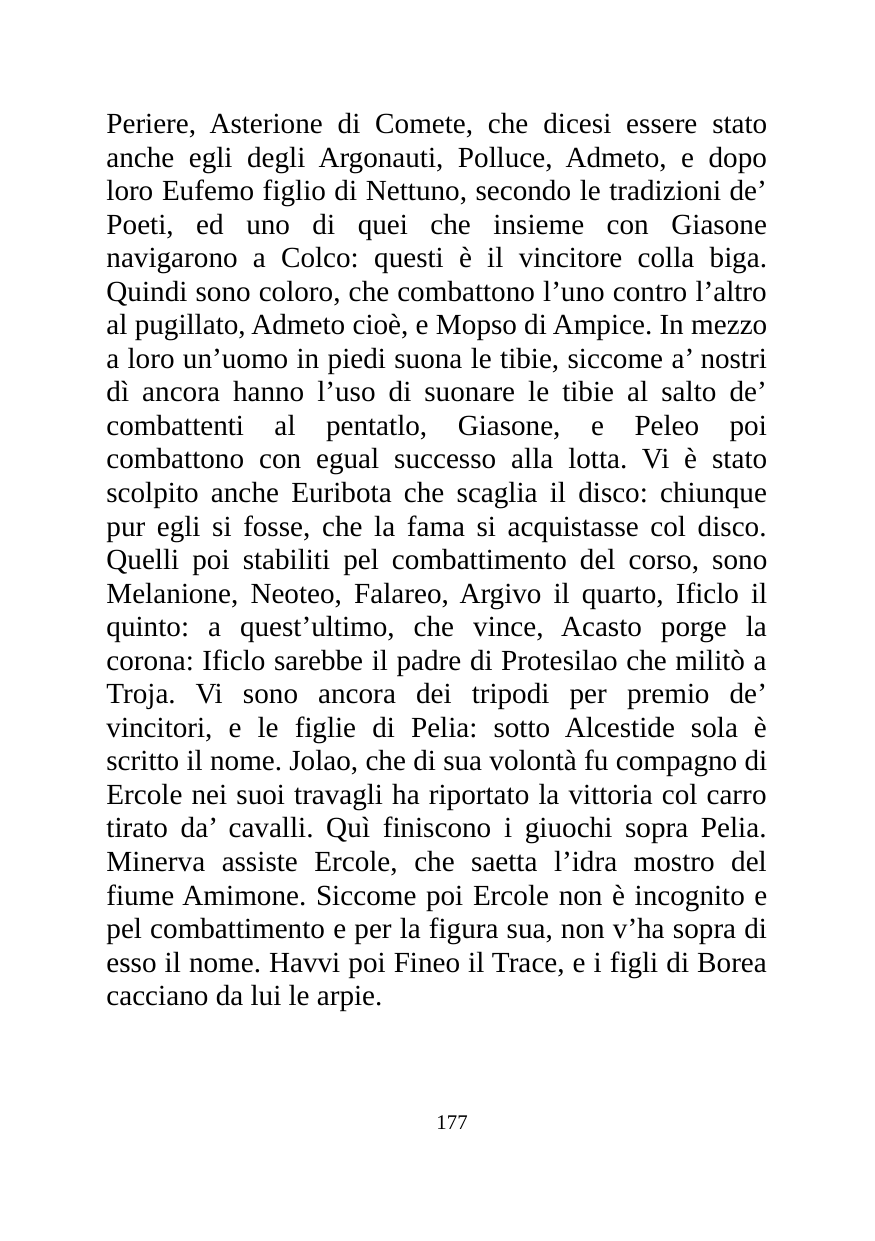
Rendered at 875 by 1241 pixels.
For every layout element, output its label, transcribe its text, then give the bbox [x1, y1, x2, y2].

text Periere, Asterione di Comete, che dicesi essere stato anche egli degli Argonauti, Polluce, Admeto, e dopo loro Eufemo figlio di Nettuno, secondo le tradizioni de’ Poeti, ed uno di quei che insieme con Giasone navigarono a Colco: questi è il vincitore colla biga. Quindi sono coloro, che combattono l’uno contro l’altro al pugillato, Admeto cioè, e Mopso di Ampice. In mezzo a loro un’uomo in piedi suona le tibie, siccome a’ nostri dì ancora hanno l’uso di suonare le tibie al salto de’ combattenti al pentatlo, Giasone, e Peleo poi combattono con egual successo alla lotta. Vi è stato scolpito anche Euribota che scaglia il disco: chiunque pur egli si fosse, che la fama si acquistasse col disco. Quelli poi stabiliti pel combattimento del corso, sono Melanione, Neoteo, Falareo, Argivo il quarto, Ificlo il quinto: a quest’ultimo, che vince, Acasto porge la corona: Ificlo sarebbe il padre di Protesilao che militò a Troja. Vi sono ancora dei tripodi per premio de’ vincitori, e le figlie di Pelia: sotto Alcestide sola è scritto il nome. Jolao, che di sua volontà fu compagno di Ercole nei suoi travagli ha riportato la vittoria col carro tirato da’ cavalli. Quì finiscono i giuochi sopra Pelia. Minerva assiste Ercole, che saetta l’idra mostro del fiume Amimone. Siccome poi Ercole non è incognito e pel combattimento e per la figura sua, non v’ha sopra di esso il nome. Havvi poi Fineo il Trace, e i figli di Borea cacciano da lui le arpie. [106, 106, 768, 1012]
